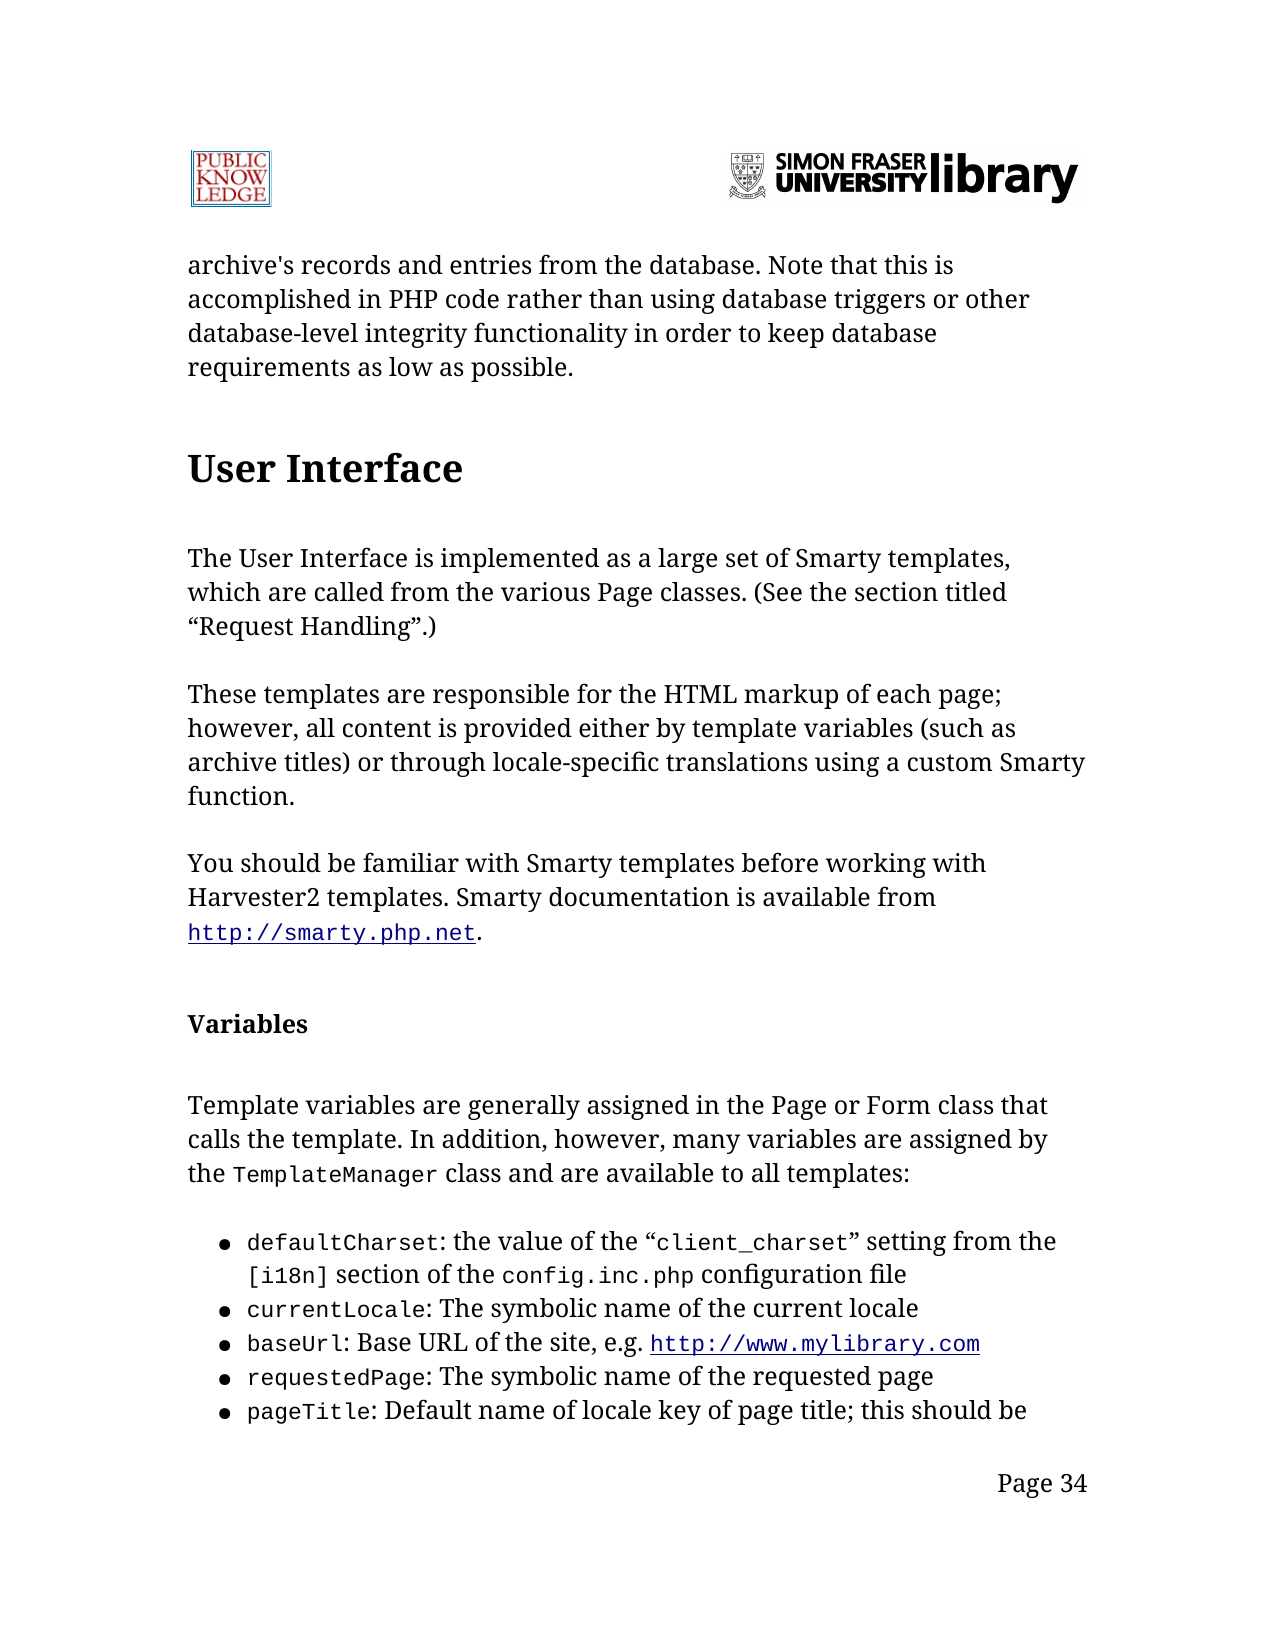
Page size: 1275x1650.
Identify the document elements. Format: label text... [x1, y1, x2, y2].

list baseUrl: Base URL of the site, e.g. http://www.mylibrary.com [217, 1325, 1087, 1359]
subtitle Variables [187, 1007, 1087, 1041]
list pageTitle: Default name of locale key of page title; this should be [217, 1393, 1087, 1427]
text Template variables are generally assigned in the Page or Form class that calls the template. In addition, however, many variables are assigned by the TemplateManager class and are available to all templates: [187, 1087, 1087, 1189]
list currentLocale: The symbolic name of the current locale [217, 1291, 1087, 1325]
list defaultCharset: the value of the “client_charset” setting from the [i18n] section of the config.inc.php configuration file [217, 1223, 1087, 1291]
text The User Interface is implemented as a large set of Smarty templates, which are called from the various Page classes. (See the section titled “Request Handling”.) [187, 540, 1087, 642]
picture [723, 150, 1083, 207]
text archive's records and entries from the database. Note that this is accomplished in PHP code rather than using database triggers or other database-level integrity functionality in order to keep database requirements as low as possible. [187, 247, 1087, 383]
text These templates are responsible for the HTML markup of each page; however, all content is provided either by template variables (such as archive titles) or through locale-specific translations using a custom Smarty function. [187, 676, 1087, 812]
picture [193, 150, 272, 205]
subtitle User Interface [187, 442, 1087, 494]
list requestedPage: The symbolic name of the requested page [217, 1359, 1087, 1393]
text You should be familiar with Smarty templates before working with Harvester2 templates. Smarty documentation is available from http://smarty.php.net. [187, 846, 1087, 948]
